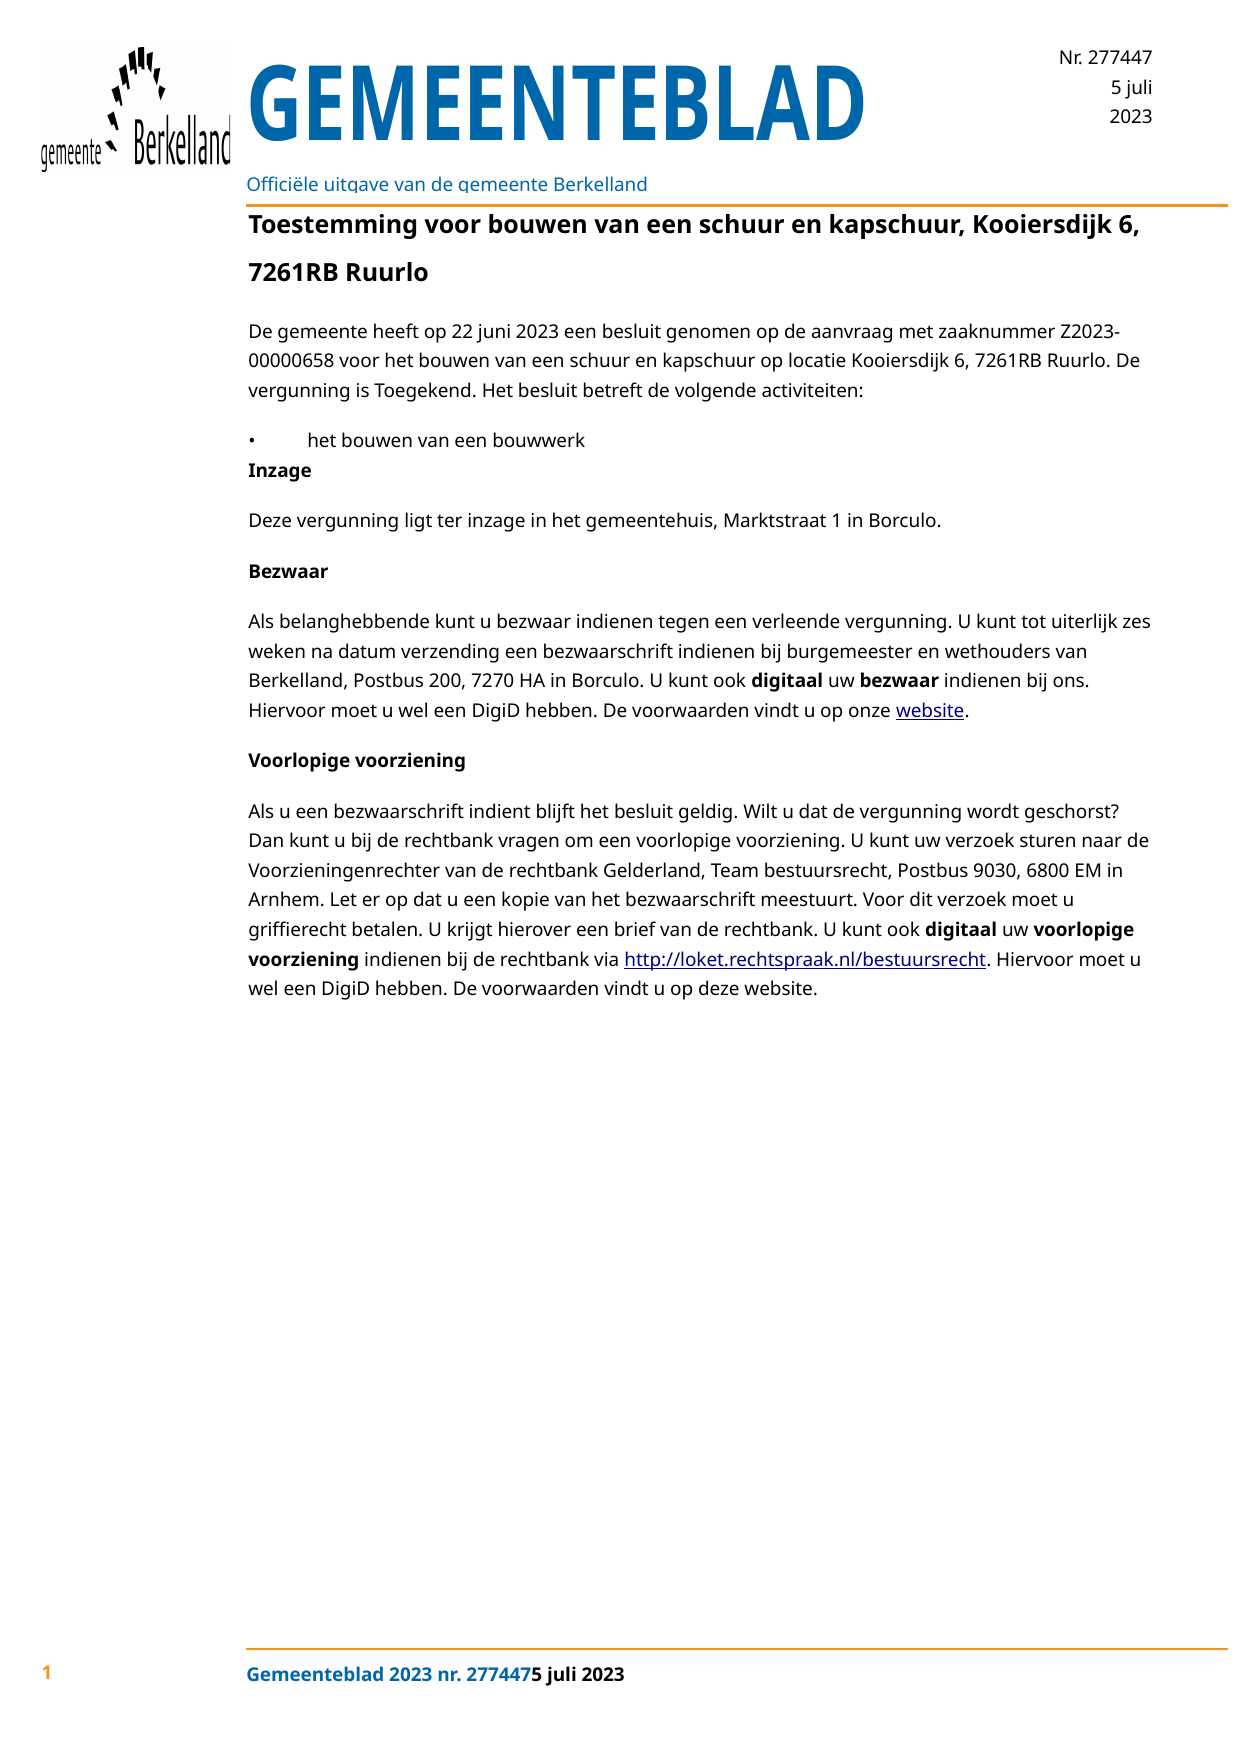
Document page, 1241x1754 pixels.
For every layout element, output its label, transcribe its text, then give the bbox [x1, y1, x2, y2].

text Deze vergunning ligt ter inzage in het gemeentehuis, Marktstraat 1 in Borculo. [248, 507, 1152, 533]
text Voorlopige voorziening [248, 747, 1152, 773]
picture [41, 47, 231, 172]
text Inzage [248, 457, 1152, 483]
text Bezwaar [248, 558, 1152, 584]
text Als u een bezwaarschrift indient blijft het besluit geldig. Wilt u dat de vergunning wordt geschorst? Dan kunt u bij de rechtbank vragen om een voorlopige voorziening. U kunt uw verzoek sturen naar de Voorzieningenrechter van de rechtbank Gelderland, Team bestuursrecht, Postbus 9030, 6800 EM in Arnhem. Let er op dat u een kopie van het bezwaarschrift meestuurt. Voor dit verzoek moet u griffierecht betalen. U krijgt hierover een brief van de rechtbank. U kunt ook digitaal uw voorlopige voorziening indienen bij de rechtbank via http://loket.rechtspraak.nl/bestuursrecht. Hiervoor moet u wel een DigiD hebben. De voorwaarden vindt u op deze website. [248, 798, 1152, 1001]
text Als belanghebbende kunt u bezwaar indienen tegen een verleende vergunning. U kunt tot uiterlijk zes weken na datum verzending een bezwaarschrift indienen bij burgemeester en wethouders van Berkelland, Postbus 200, 7270 HA in Borculo. U kunt ook digitaal uw bezwaar indienen bij ons. Hiervoor moet u wel een DigiD hebben. De voorwaarden vindt u op onze website. [248, 608, 1152, 723]
text De gemeente heeft op 22 juni 2023 een besluit genomen op de aanvraag met zaaknummer Z2023-00000658 voor het bouwen van een schuur en kapschuur op locatie Kooiersdijk 6, 7261RB Ruurlo. De vergunning is Toegekend. Het besluit betreft de volgende activiteiten: [248, 318, 1152, 403]
list het bouwen van een bouwwerk [248, 427, 1152, 453]
text Toestemming voor bouwen van een schuur en kapschuur, Kooiersdijk 6, 7261RB Ruurlo [248, 207, 1152, 288]
